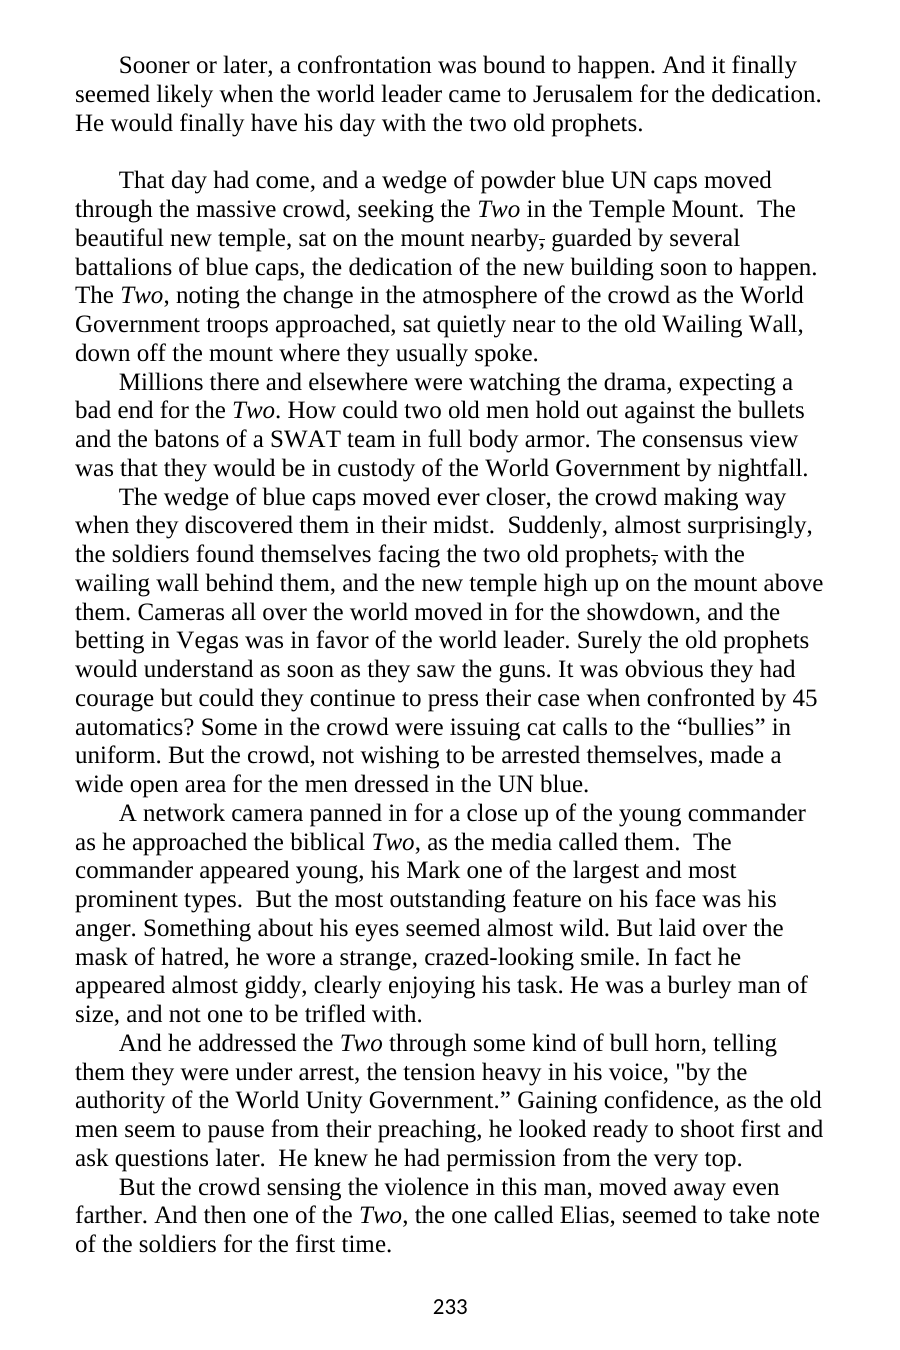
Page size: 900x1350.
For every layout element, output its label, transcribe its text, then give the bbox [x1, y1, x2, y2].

text That day had come, and a wedge of powder blue UN caps moved through the massive crowd, seeking the Two in the Temple Mount. The beautiful new temple, sat on the mount nearby, guarded by several battalions of blue caps, the dedication of the new building soon to happen. The Two, noting the change in the atmosphere of the crowd as the World Government troops approached, sat quietly near to the old Wailing Wall, down off the mount where they usually spoke. [75, 166, 825, 367]
text Millions there and elsewhere were watching the drama, expecting a bad end for the Two. How could two old men hold out against the bullets and the batons of a SWAT team in full body armor. The consensus view was that they would be in custody of the World Government by nightfall. [75, 367, 825, 482]
text The wedge of blue caps moved ever closer, the crowd making way when they discovered them in their midst. Suddenly, almost surprisingly, the soldiers found themselves facing the two old prophets, with the wailing wall behind them, and the new temple high up on the mount above them. Cameras all over the world moved in for the showdown, and the betting in Vegas was in favor of the world leader. Surely the old prophets would understand as soon as they saw the guns. It was obvious they had courage but could they continue to press their case when confronted by 45 automatics? Some in the crowd were issuing cat calls to the “bullies” in uniform. But the crowd, not wishing to be arrested themselves, made a wide open area for the men dressed in the UN blue. [75, 482, 825, 798]
text But the crowd sensing the violence in this man, moved away even farther. And then one of the Two, the one called Elias, seemed to take note of the soldiers for the first time. [75, 1172, 825, 1258]
text And he addressed the Two through some kind of bull horn, telling them they were under arrest, the tension heavy in his voice, "by the authority of the World Unity Government.” Gaining confidence, as the old men seem to pause from their preaching, he looked ready to shoot first and ask questions later. He knew he had permission from the very top. [75, 1028, 825, 1172]
text A network camera panned in for a close up of the young commander as he approached the biblical Two, as the media called them. The commander appeared young, his Mark one of the largest and most prominent types. But the most outstanding feature on his face was his anger. Something about his eyes seemed almost wild. But laid over the mask of hatred, he wore a strange, crazed-looking smile. In fact he appeared almost giddy, clearly enjoying his task. He was a burley man of size, and not one to be trifled with. [75, 798, 825, 1028]
text Sooner or later, a confrontation was bound to happen. And it finally seemed likely when the world leader came to Jerusalem for the dedication. He would finally have his day with the two old prophets. [75, 51, 825, 137]
